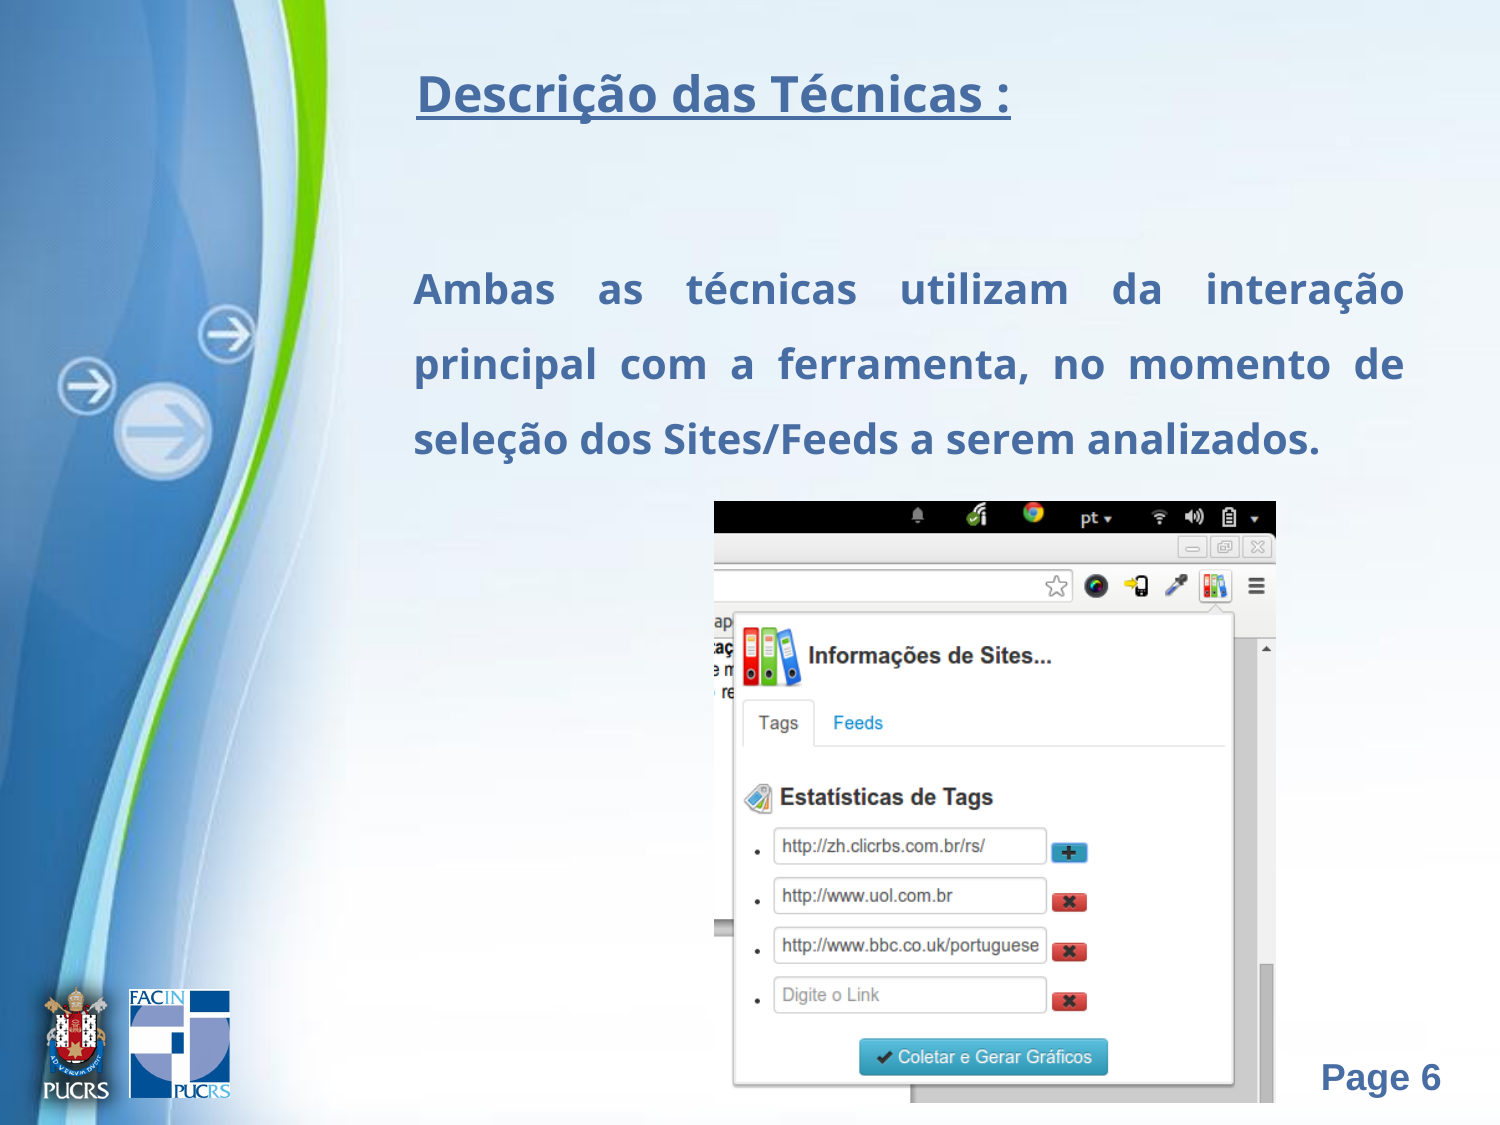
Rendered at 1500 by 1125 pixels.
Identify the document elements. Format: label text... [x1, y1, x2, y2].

text_box Descrição das Técnicas : [401, 54, 1027, 130]
text_box Ambas as técnicas utilizam da interação principal com a ferramenta, no momento de seleção dos Sites/Feeds a serem analizados. [383, 207, 1436, 917]
picture [0, 0, 1500, 1125]
